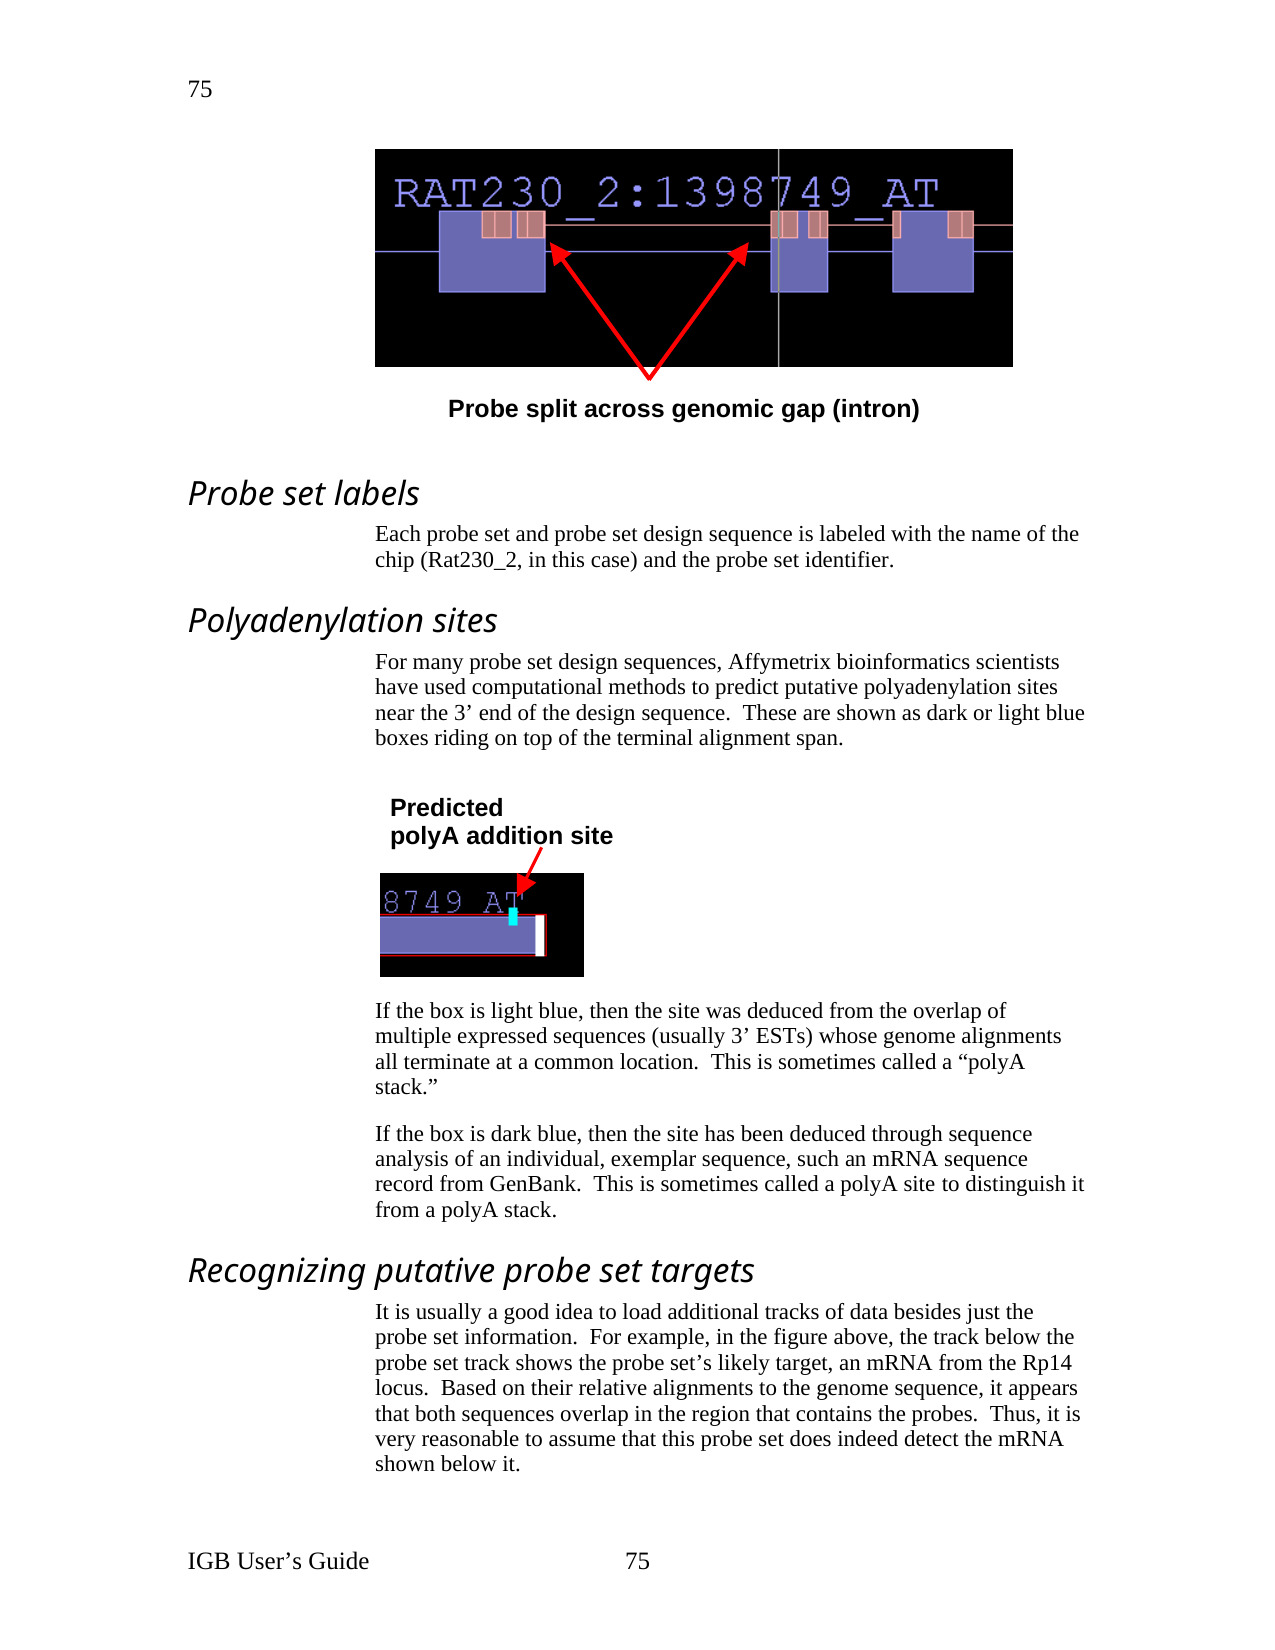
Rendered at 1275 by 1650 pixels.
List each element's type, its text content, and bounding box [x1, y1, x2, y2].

text Each probe set and probe set design sequence is labeled with the name of the chip (Rat230_2, in this case) and the probe set identifier. [375, 521, 1087, 572]
text It is usually a good idea to load additional tracks of data besides just the probe set information. For example, in the figure above, the track below the probe set track shows the probe set’s likely target, an mRNA from the Rp14 locus. Based on their relative alignments to the genome sequence, it appears that both sequences overlap in the region that contains the probes. Thus, it is very reasonable to assume that this probe set does indeed detect the mRNA shown below it. [375, 1299, 1087, 1477]
text If the box is light blue, then the site was deduced from the overlap of multiple expressed sequences (usually 3’ ESTs) whose genome alignments all terminate at a common location. This is sometimes called a “polyA stack.” [375, 998, 1087, 1100]
text If the box is dark blue, then the site has been deduced through sequence analysis of an individual, exemplar sequence, such an mRNA sequence record from GenBank. This is sometimes called a polyA site to distinguish it from a polyA stack. [375, 1121, 1087, 1222]
text For many probe set design sequences, Affymetrix bioinformatics scientists have used computational methods to predict putative polyadenylation sites near the 3’ end of the design sequence. These are shown as dark or light blue boxes riding on top of the terminal alignment span. [375, 649, 1087, 751]
picture [375, 149, 1013, 367]
subtitle Probe set labels [187, 470, 1087, 515]
subtitle Polyadenylation sites [187, 597, 1087, 643]
picture [380, 873, 584, 977]
subtitle Recognizing putative probe set targets [187, 1247, 1087, 1293]
